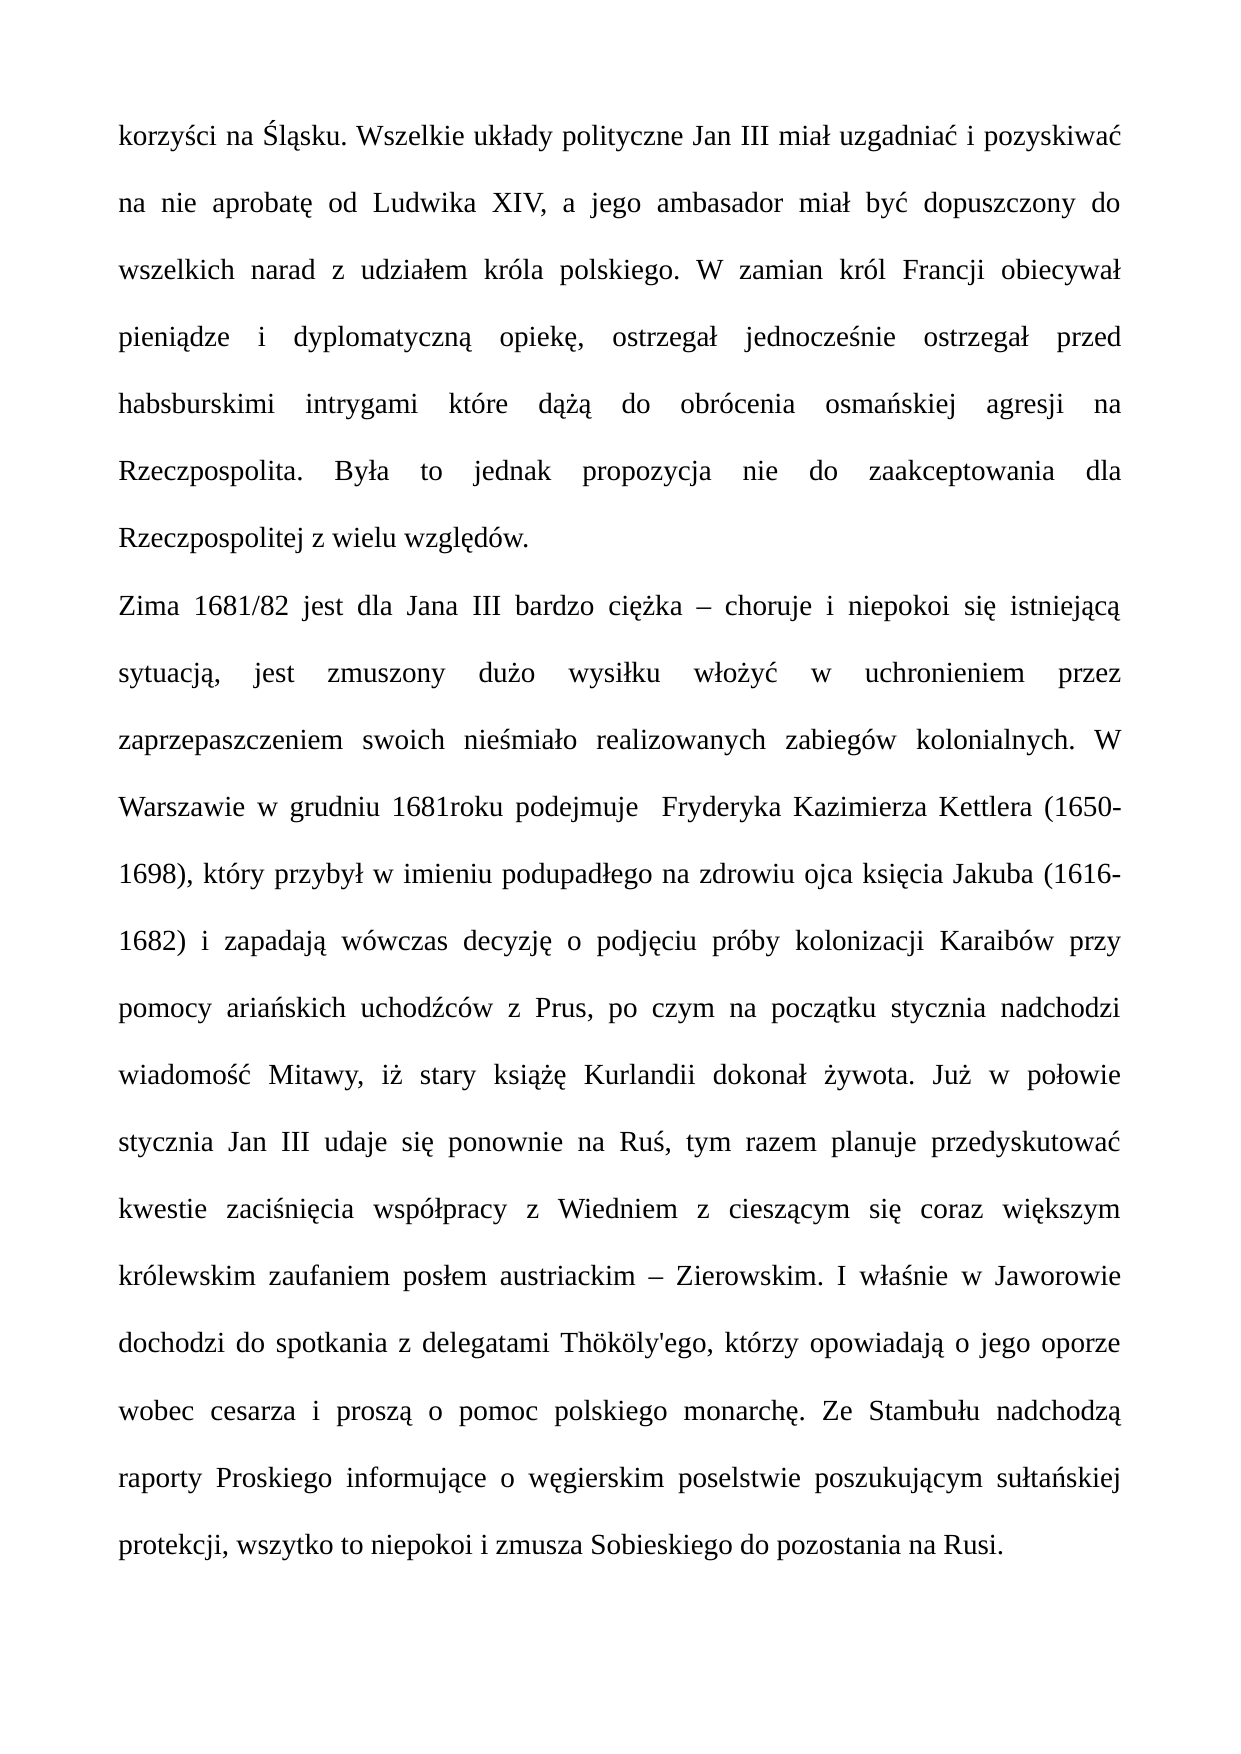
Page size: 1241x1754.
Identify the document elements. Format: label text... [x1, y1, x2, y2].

text korzyści na Śląsku. Wszelkie układy polityczne Jan III miał uzgadniać i pozyskiwać na nie aprobatę od Ludwika XIV, a jego ambasador miał być dopuszczony do wszelkich narad z udziałem króla polskiego. W zamian król Francji obiecywał pieniądze i dyplomatyczną opiekę, ostrzegał jednocześnie ostrzegał przed habsburskimi intrygami które dążą do obrócenia osmańskiej agresji na Rzeczpospolita. Była to jednak propozycja nie do zaakceptowania dla Rzeczpospolitej z wielu względów. [118, 118, 1122, 554]
text Zima 1681/82 jest dla Jana III bardzo ciężka – choruje i niepokoi się istniejącą sytuacją, jest zmuszony dużo wysiłku włożyć w uchronieniem przez zaprzepaszczeniem swoich nieśmiało realizowanych zabiegów kolonialnych. W Warszawie w grudniu 1681roku podejmuje Fryderyka Kazimierza Kettlera (1650-1698), który przybył w imieniu podupadłego na zdrowiu ojca księcia Jakuba (1616-1682) i zapadają wówczas decyzję o podjęciu próby kolonizacji Karaibów przy pomocy ariańskich uchodźców z Prus, po czym na początku stycznia nadchodzi wiadomość Mitawy, iż stary książę Kurlandii dokonał żywota. Już w połowie stycznia Jan III udaje się ponownie na Ruś, tym razem planuje przedyskutować kwestie zaciśnięcia współpracy z Wiedniem z cieszącym się coraz większym królewskim zaufaniem posłem austriackim – Zierowskim. I właśnie w Jaworowie dochodzi do spotkania z delegatami Thököly'ego, którzy opowiadają o jego oporze wobec cesarza i proszą o pomoc polskiego monarchę. Ze Stambułu nadchodzą raporty Proskiego informujące o węgierskim poselstwie poszukującym sułtańskiej protekcji, wszytko to niepokoi i zmusza Sobieskiego do pozostania na Rusi. [118, 588, 1122, 1560]
